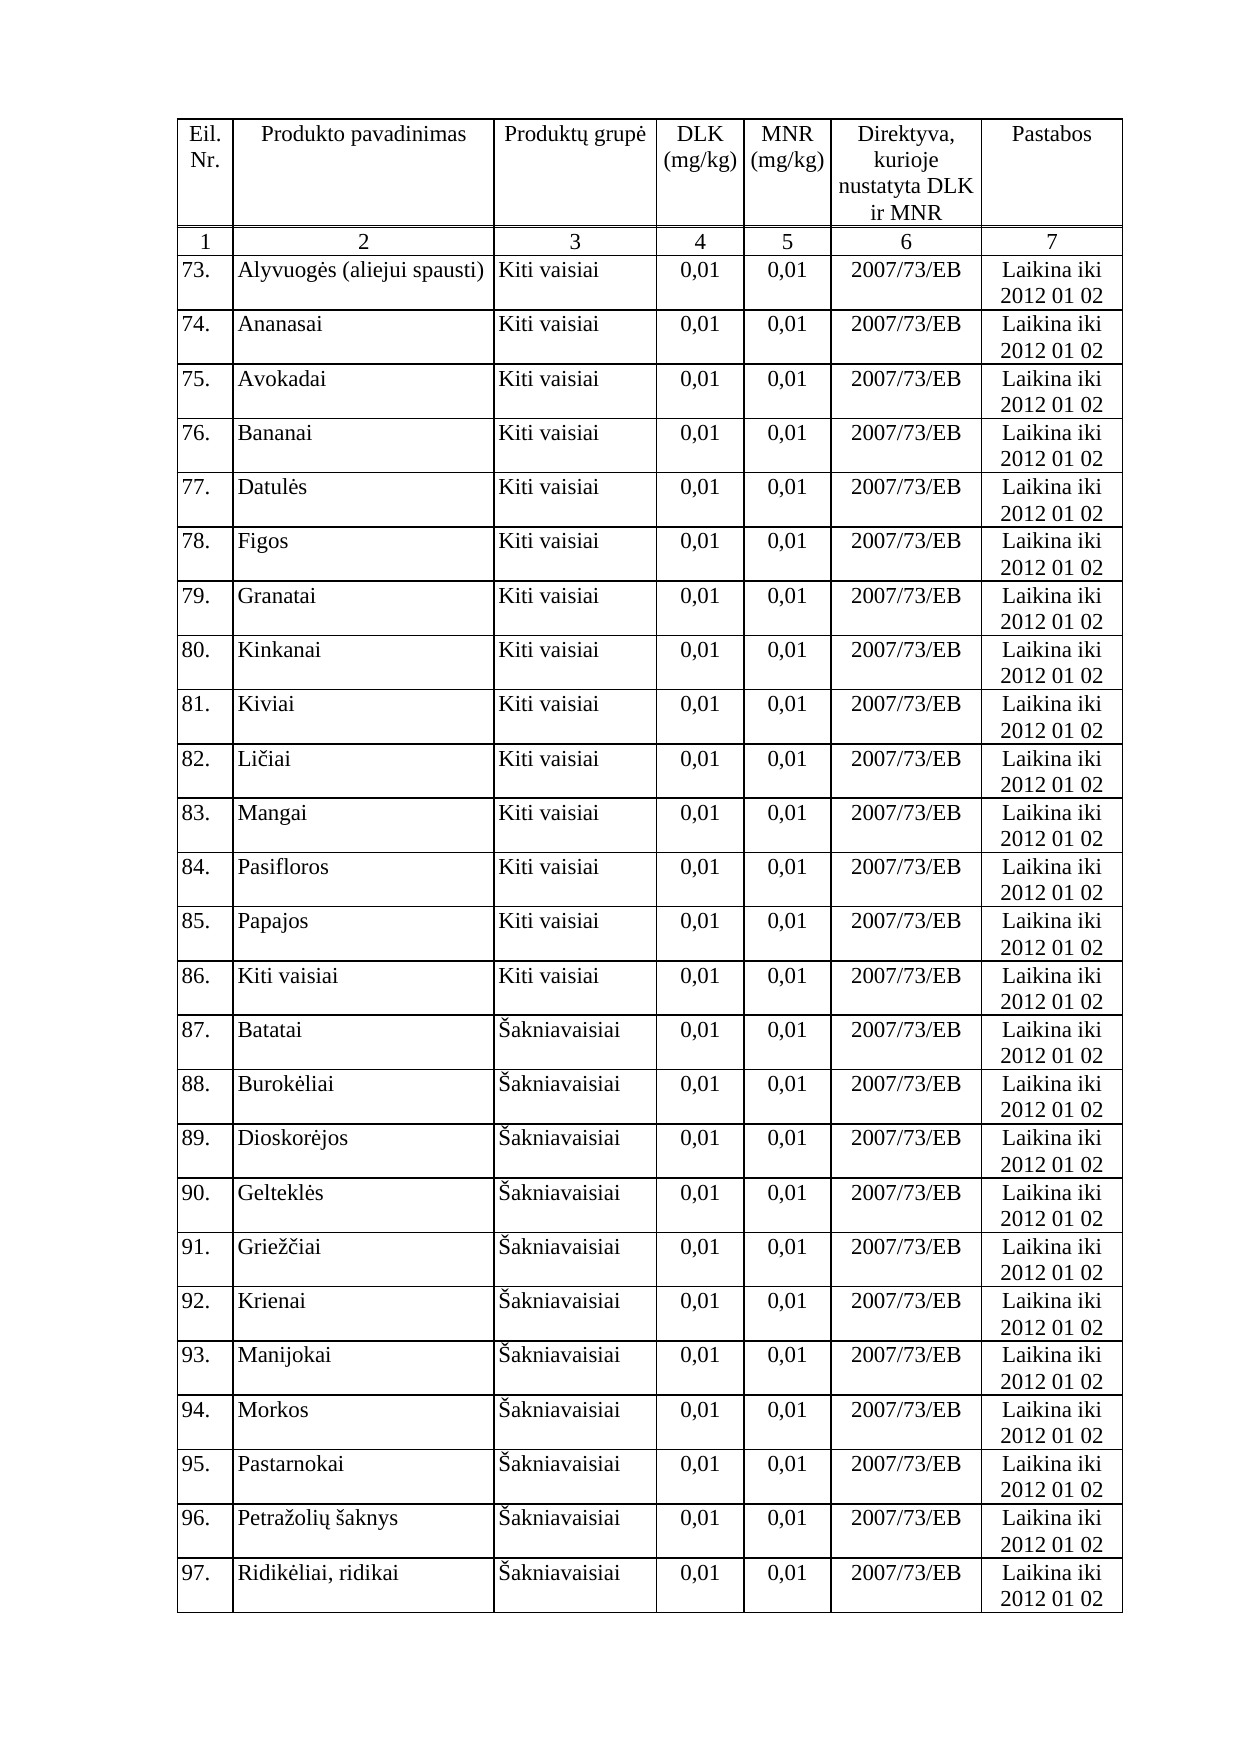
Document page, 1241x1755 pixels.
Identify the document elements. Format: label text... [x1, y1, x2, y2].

table_cell 0,01 [745, 365, 830, 417]
table_cell 0,01 [745, 256, 830, 309]
table_cell Kiti vaisiai [495, 799, 656, 852]
table_cell 97. [178, 1559, 232, 1611]
table_cell 0,01 [657, 1233, 743, 1286]
table_cell 0,01 [657, 419, 743, 472]
table_cell 84. [178, 853, 232, 906]
table_cell 2007/73/EB [832, 1179, 981, 1231]
table_cell Pastarnokai [234, 1450, 493, 1503]
table_cell Kiti vaisiai [495, 419, 656, 472]
table_cell Kiti vaisiai [495, 636, 656, 689]
table_cell 0,01 [657, 907, 743, 960]
table_cell Granatai [234, 582, 493, 634]
table_cell Krienai [234, 1287, 493, 1340]
table_cell 0,01 [657, 799, 743, 852]
table_header Eil. Nr. [178, 120, 232, 225]
table_cell Ananasai [234, 311, 493, 363]
table_cell Pasifloros [234, 853, 493, 906]
table_cell 0,01 [657, 256, 743, 309]
table_cell 0,01 [745, 473, 830, 526]
table_cell 0,01 [657, 745, 743, 797]
table_cell Morkos [234, 1396, 493, 1448]
table_cell 74. [178, 311, 232, 363]
table_cell 2007/73/EB [832, 1505, 981, 1557]
table_cell 0,01 [657, 853, 743, 906]
table_cell 73. [178, 256, 232, 309]
table_cell 0,01 [745, 1396, 830, 1448]
table_cell 81. [178, 690, 232, 743]
table_cell Šakniavaisiai [495, 1505, 656, 1557]
table_header Produkto pavadinimas [234, 120, 493, 225]
table_cell Kiti vaisiai [495, 528, 656, 580]
table_cell 2007/73/EB [832, 799, 981, 852]
table_cell Šakniavaisiai [495, 1125, 656, 1177]
table_cell 2007/73/EB [832, 853, 981, 906]
table_cell 2007/73/EB [832, 528, 981, 580]
table_cell 0,01 [745, 1450, 830, 1503]
table_cell Griežčiai [234, 1233, 493, 1286]
table_cell 2007/73/EB [832, 256, 981, 309]
table_cell Kiti vaisiai [495, 311, 656, 363]
table_cell 83. [178, 799, 232, 852]
table_cell Batatai [234, 1016, 493, 1069]
table_cell Ličiai [234, 745, 493, 797]
table_cell 0,01 [745, 690, 830, 743]
table_cell 0,01 [657, 1396, 743, 1448]
table_cell 88. [178, 1070, 232, 1123]
table_cell 0,01 [657, 962, 743, 1014]
table_cell Ridikėliai, ridikai [234, 1559, 493, 1611]
table_cell Kiti vaisiai [495, 582, 656, 634]
table_cell Petražolių šaknys [234, 1505, 493, 1557]
table_cell 2007/73/EB [832, 690, 981, 743]
table_cell 0,01 [657, 1342, 743, 1394]
table_cell Šakniavaisiai [495, 1450, 656, 1503]
table_cell 0,01 [745, 1070, 830, 1123]
table_cell 2007/73/EB [832, 365, 981, 417]
table_cell Manijokai [234, 1342, 493, 1394]
table_cell 2007/73/EB [832, 745, 981, 797]
table_cell Kiti vaisiai [495, 365, 656, 417]
table_cell 2007/73/EB [832, 1125, 981, 1177]
table_cell Šakniavaisiai [495, 1233, 656, 1286]
table_cell 0,01 [745, 1505, 830, 1557]
table_cell 76. [178, 419, 232, 472]
table_cell Šakniavaisiai [495, 1396, 656, 1448]
table_cell 78. [178, 528, 232, 580]
table_cell Kiti vaisiai [495, 853, 656, 906]
table_cell 87. [178, 1016, 232, 1069]
table_cell 85. [178, 907, 232, 960]
table_cell 0,01 [657, 1450, 743, 1503]
table_cell 2007/73/EB [832, 1342, 981, 1394]
table_cell 0,01 [657, 528, 743, 580]
table_cell 2007/73/EB [832, 962, 981, 1014]
table_cell Šakniavaisiai [495, 1070, 656, 1123]
table_cell 2007/73/EB [832, 419, 981, 472]
table_cell Figos [234, 528, 493, 580]
table_cell Šakniavaisiai [495, 1287, 656, 1340]
table_cell 2007/73/EB [832, 1233, 981, 1286]
table_cell 7 [982, 228, 986, 254]
table_cell Bananai [234, 419, 493, 472]
table_cell 2007/73/EB [832, 636, 981, 689]
table_cell Šakniavaisiai [495, 1559, 656, 1611]
table_cell 0,01 [657, 1505, 743, 1557]
table_cell 0,01 [745, 962, 830, 1014]
table_cell 2007/73/EB [832, 1287, 981, 1340]
table_cell Kiti vaisiai [495, 907, 656, 960]
table_cell 82. [178, 745, 232, 797]
table_cell 0,01 [657, 1559, 743, 1611]
table_cell Kiti vaisiai [234, 962, 493, 1014]
table_cell 0,01 [657, 690, 743, 743]
table_cell Kiti vaisiai [495, 745, 656, 797]
table_cell 0,01 [745, 1233, 830, 1286]
table_cell 0,01 [657, 1125, 743, 1177]
table_cell Kiti vaisiai [495, 962, 656, 1014]
table_cell Šakniavaisiai [495, 1016, 656, 1069]
table_cell 0,01 [745, 582, 830, 634]
table_cell Dioskorėjos [234, 1125, 493, 1177]
table_cell 2007/73/EB [832, 1070, 981, 1123]
table_cell 0,01 [745, 1342, 830, 1394]
table_cell 0,01 [657, 636, 743, 689]
table_cell 3 [652, 228, 656, 254]
table_cell Burokėliai [234, 1070, 493, 1123]
table_cell 2007/73/EB [832, 582, 981, 634]
table_cell Mangai [234, 799, 493, 852]
table_cell Šakniavaisiai [495, 1179, 656, 1231]
table_cell 0,01 [745, 1125, 830, 1177]
table_cell 75. [178, 365, 232, 417]
table_cell 95. [178, 1450, 232, 1503]
table_header Pastabos [982, 120, 1122, 225]
table_cell 0,01 [657, 1287, 743, 1340]
table_cell 86. [178, 962, 232, 1014]
table_cell 0,01 [657, 473, 743, 526]
table_cell 0,01 [657, 365, 743, 417]
table_cell 94. [178, 1396, 232, 1448]
table_cell 0,01 [745, 1016, 830, 1069]
table_cell Papajos [234, 907, 493, 960]
table_cell 0,01 [745, 907, 830, 960]
table_cell 0,01 [745, 799, 830, 852]
table_cell 2007/73/EB [832, 1016, 981, 1069]
table_cell 2007/73/EB [832, 1559, 981, 1611]
table_cell Alyvuogės (aliejui spausti) [234, 256, 493, 309]
table_header DLK (mg/kg) [657, 120, 743, 225]
table_cell 77. [178, 473, 232, 526]
table_cell 0,01 [745, 745, 830, 797]
table_cell 0,01 [657, 1179, 743, 1231]
table_cell 6 [977, 228, 981, 254]
table_cell 0,01 [745, 1179, 830, 1231]
table_cell 0,01 [745, 853, 830, 906]
table_cell 0,01 [745, 419, 830, 472]
table_cell 90. [178, 1179, 232, 1231]
table_cell 2007/73/EB [832, 311, 981, 363]
table_cell 2007/73/EB [832, 907, 981, 960]
table_cell Kiti vaisiai [495, 256, 656, 309]
table_cell 2007/73/EB [832, 1450, 981, 1503]
table_cell 96. [178, 1505, 232, 1557]
table_cell Gelteklės [234, 1179, 493, 1231]
table_cell Kinkanai [234, 636, 493, 689]
table_cell 0,01 [657, 1016, 743, 1069]
table_cell 79. [178, 582, 232, 634]
table_cell 89. [178, 1125, 232, 1177]
table_cell 2007/73/EB [832, 1396, 981, 1448]
table_cell 7 [1118, 228, 1122, 254]
table_header MNR (mg/kg) [745, 120, 830, 225]
table_cell 0,01 [657, 1070, 743, 1123]
table_cell 92. [178, 1287, 232, 1340]
table_cell 0,01 [657, 311, 743, 363]
table_cell 4 [657, 228, 661, 254]
table_cell 0,01 [745, 636, 830, 689]
table_cell 2007/73/EB [832, 473, 981, 526]
table_cell 93. [178, 1342, 232, 1394]
table_cell 0,01 [745, 1559, 830, 1611]
table_cell 0,01 [745, 311, 830, 363]
table_cell Kiviai [234, 690, 493, 743]
table_cell 0,01 [745, 1287, 830, 1340]
table_cell 91. [178, 1233, 232, 1286]
table_cell Datulės [234, 473, 493, 526]
table_cell Kiti vaisiai [495, 690, 656, 743]
table_cell Kiti vaisiai [495, 473, 656, 526]
table_cell 80. [178, 636, 232, 689]
table_cell 0,01 [745, 528, 830, 580]
table_cell Šakniavaisiai [495, 1342, 656, 1394]
table_cell Avokadai [234, 365, 493, 417]
table_header Produktų grupė [495, 120, 656, 225]
table_cell 0,01 [657, 582, 743, 634]
